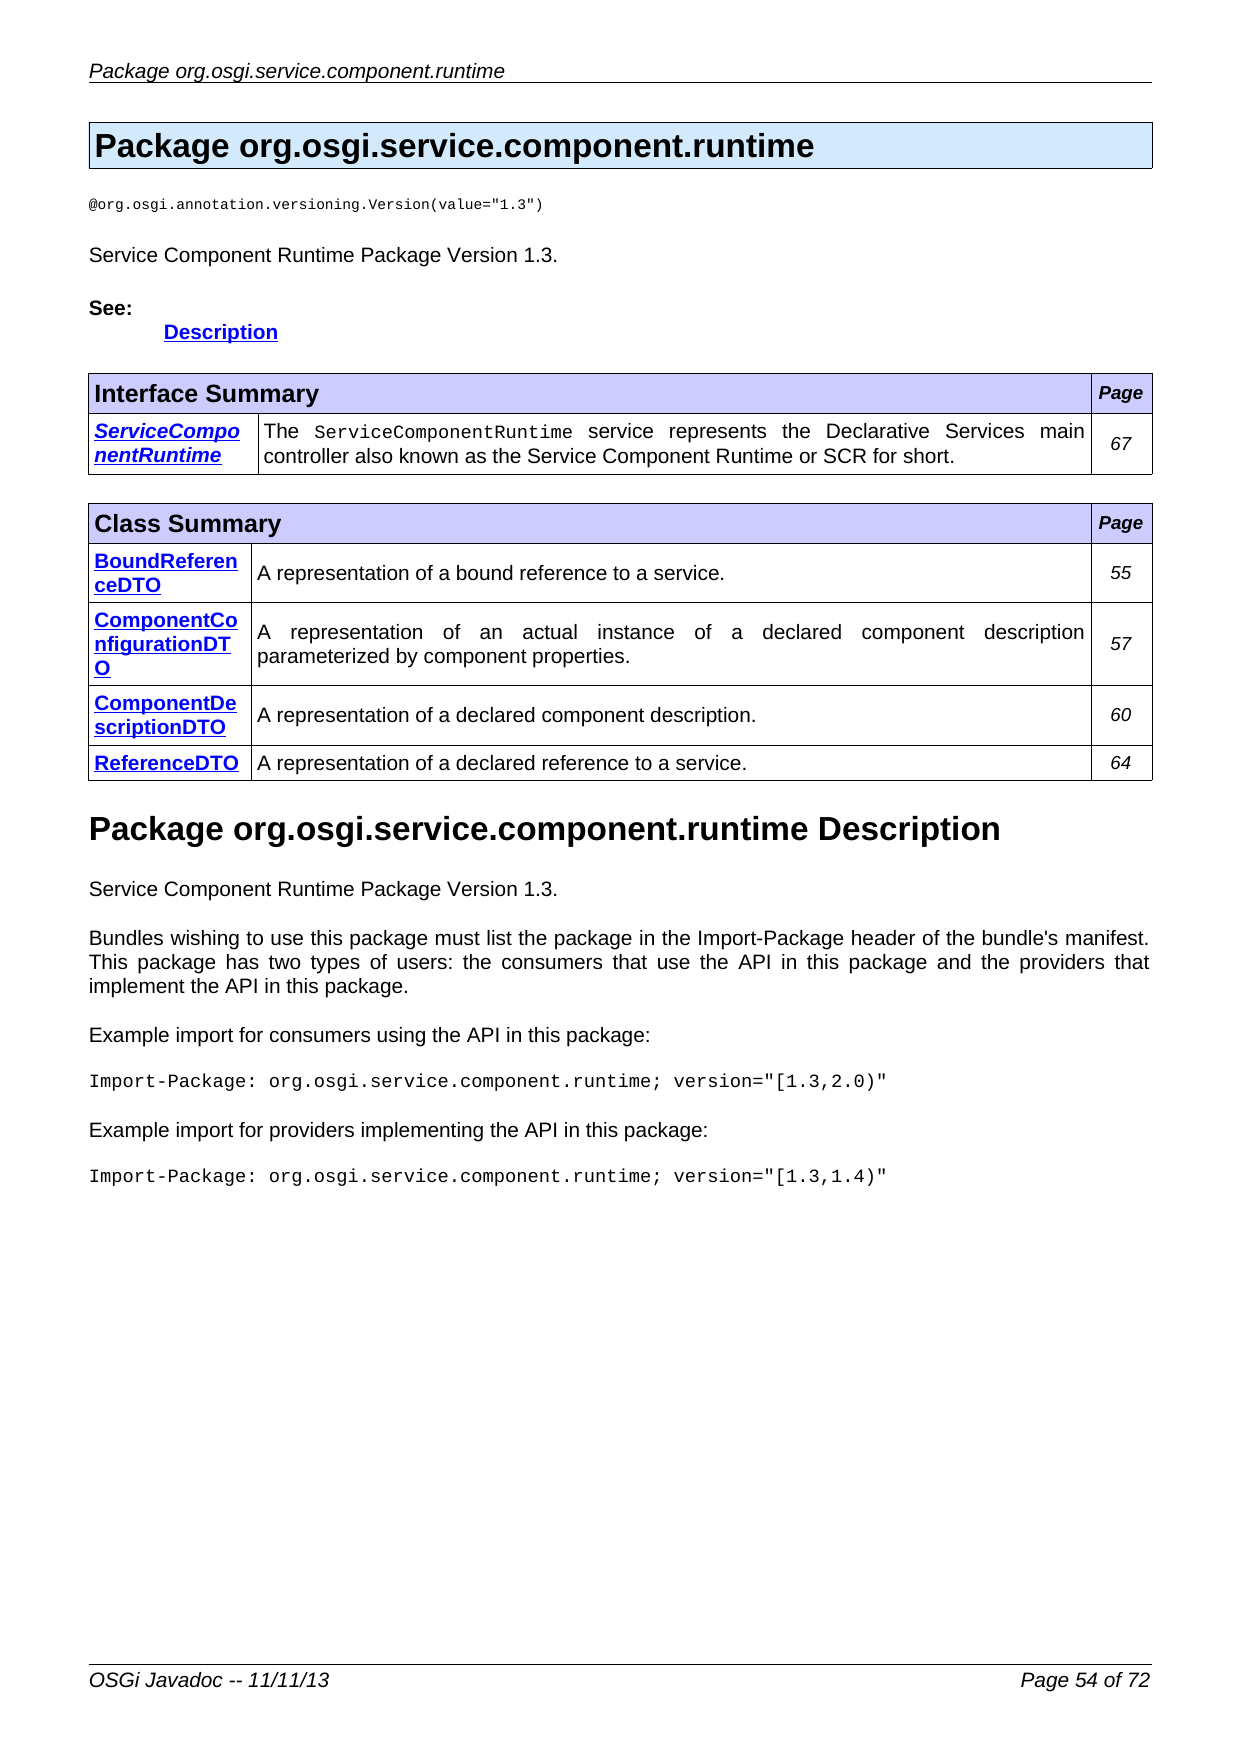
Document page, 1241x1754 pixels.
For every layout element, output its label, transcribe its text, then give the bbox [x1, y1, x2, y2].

text Example import for providers implementing the API in this package: [88, 1118, 1152, 1142]
table_header Interface Summary [89, 374, 1091, 413]
table_cell ComponentConfigurationDTO [89, 603, 251, 685]
text Import-Package: org.osgi.service.component.runtime; version="[1.3,1.4)" [88, 1167, 1152, 1188]
table_cell 55 [1092, 544, 1152, 602]
table_cell 67 [1092, 414, 1152, 473]
table_cell 57 [1092, 603, 1152, 685]
text Package org.osgi.service.component.runtime Description [88, 809, 1152, 848]
table_cell 60 [1092, 686, 1152, 745]
table_cell A representation of a declared component description. [252, 686, 1091, 745]
table_cell 64 [1092, 746, 1152, 780]
table_cell The ServiceComponentRuntime service represents the Declarative Services main controller also known as the Service Component Runtime or SCR for short. [259, 414, 1091, 473]
text Service Component Runtime Package Version 1.3. [88, 877, 1152, 901]
table_header Page [1092, 504, 1152, 543]
table_cell ReferenceDTO [89, 746, 251, 780]
table_cell A representation of a bound reference to a service. [252, 544, 1091, 602]
text Service Component Runtime Package Version 1.3. [88, 243, 1152, 267]
subtitle Package org.osgi.service.component.runtime [90, 123, 1152, 168]
table_header Page [1092, 374, 1152, 413]
table_cell ServiceComponentRuntime [89, 414, 258, 473]
text Import-Package: org.osgi.service.component.runtime; version="[1.3,2.0)" [88, 1072, 1152, 1093]
text Bundles wishing to use this package must list the package in the Import-Package header of the bundle's manifest. This package has two types of users: the consumers that use the API in this package and the providers that implement the API in this package. [88, 926, 1152, 998]
text Description [163, 320, 1152, 344]
text See: [88, 296, 1152, 320]
table_cell ComponentDescriptionDTO [89, 686, 251, 745]
table_cell BoundReferenceDTO [89, 544, 251, 602]
table_cell A representation of a declared reference to a service. [252, 746, 1091, 780]
table_cell A representation of an actual instance of a declared component description parameterized by component properties. [252, 603, 1091, 685]
text @org.osgi.annotation.versioning.Version(value="1.3") [88, 197, 1152, 213]
table_header Class Summary [89, 504, 1091, 543]
text Example import for consumers using the API in this package: [88, 1023, 1152, 1047]
